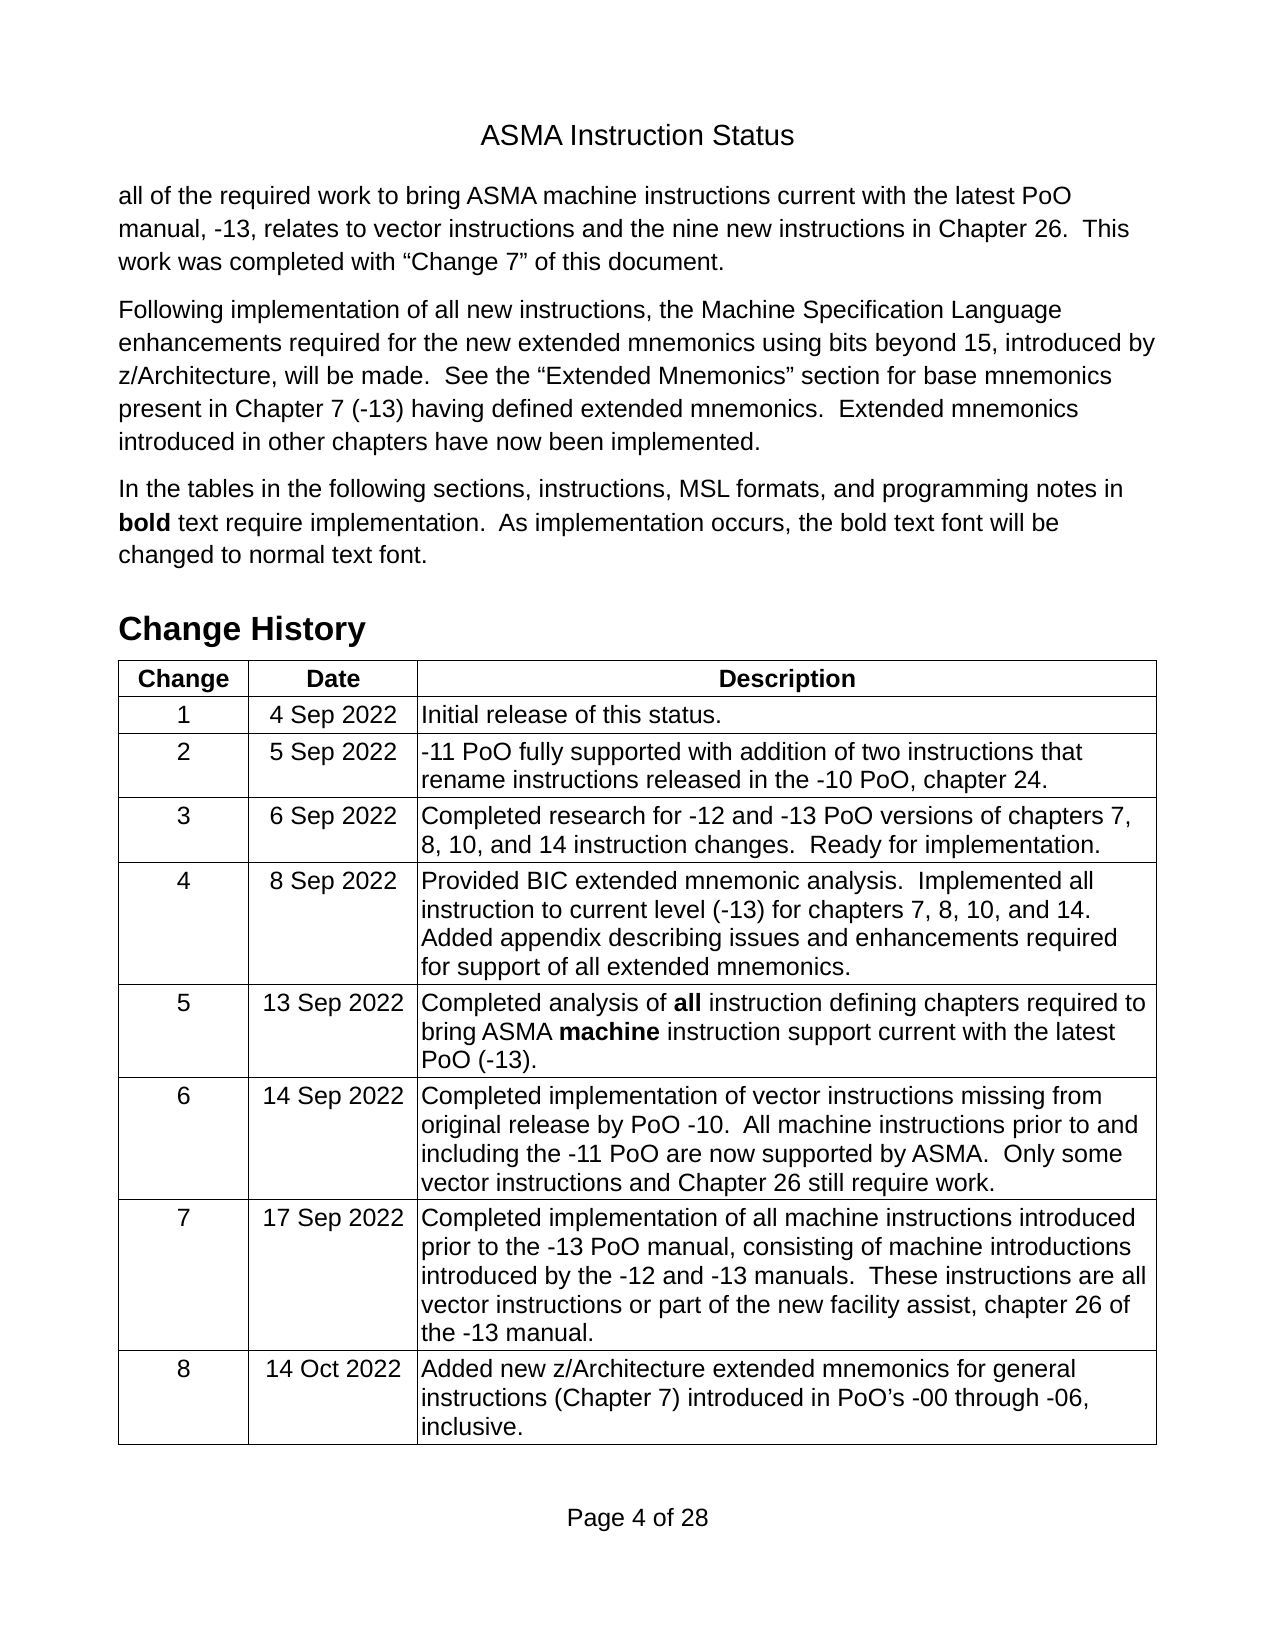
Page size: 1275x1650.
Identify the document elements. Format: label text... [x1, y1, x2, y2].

table_cell 5 Sep 2022 [249, 734, 417, 797]
table_cell 4 [119, 863, 248, 984]
table_cell 14 Oct 2022 [249, 1351, 417, 1443]
table_cell 5 [119, 985, 248, 1077]
table_cell 14 Sep 2022 [249, 1078, 417, 1199]
table_cell 7 [119, 1200, 248, 1350]
table_cell 2 [119, 734, 248, 797]
table_header Description [418, 661, 1156, 696]
text Following implementation of all new instructions, the Machine Specification Language enhancements required for the new extended mnemonics using bits beyond 15, introduced by z/Architecture, will be made. See the “Extended Mnemonics” section for base mnemonics present in Chapter 7 (-13) having defined extended mnemonics. Extended mnemonics introduced in other chapters have now been implemented. [118, 295, 1157, 456]
table_cell 13 Sep 2022 [249, 985, 417, 1077]
table_cell Provided BIC extended mnemonic analysis. Implemented all instruction to current level (-13) for chapters 7, 8, 10, and 14. Added appendix describing issues and enhancements required for support of all extended mnemonics. [418, 863, 1156, 984]
table_cell Completed implementation of all machine instructions introduced prior to the -13 PoO manual, consisting of machine introductions introduced by the -12 and -13 manuals. These instructions are all vector instructions or part of the new facility assist, chapter 26 of the -13 manual. [418, 1200, 1156, 1350]
table_cell 4 Sep 2022 [249, 697, 417, 733]
table_cell 6 [119, 1078, 248, 1199]
text all of the required work to bring ASMA machine instructions current with the latest PoO manual, -13, relates to vector instructions and the nine new instructions in Chapter 26. This work was completed with “Change 7” of this document. [118, 181, 1157, 276]
table_cell 1 [119, 697, 248, 733]
subtitle Change History [118, 609, 1157, 648]
table_cell -11 PoO fully supported with addition of two instructions that rename instructions released in the -10 PoO, chapter 24. [418, 734, 1156, 797]
table_cell 8 [119, 1351, 248, 1443]
table_cell 8 Sep 2022 [249, 863, 417, 984]
table_cell Initial release of this status. [418, 697, 1156, 733]
table_header Change [119, 661, 248, 696]
table_cell Completed analysis of all instruction defining chapters required to bring ASMA machine instruction support current with the latest PoO (-13). [418, 985, 1156, 1077]
text In the tables in the following sections, instructions, MSL formats, and programming notes in bold text require implementation. As implementation occurs, the bold text font will be changed to normal text font. [118, 474, 1157, 569]
table_cell 17 Sep 2022 [249, 1200, 417, 1350]
table_header Date [249, 661, 417, 696]
table_cell Completed implementation of vector instructions missing from original release by PoO -10. All machine instructions prior to and including the -11 PoO are now supported by ASMA. Only some vector instructions and Chapter 26 still require work. [418, 1078, 1156, 1199]
table_cell 6 Sep 2022 [249, 798, 417, 862]
table_cell 3 [119, 798, 248, 862]
table_cell Completed research for -12 and -13 PoO versions of chapters 7, 8, 10, and 14 instruction changes. Ready for implementation. [418, 798, 1156, 862]
table_cell Added new z/Architecture extended mnemonics for general instructions (Chapter 7) introduced in PoO’s -00 through -06, inclusive. [418, 1351, 1156, 1443]
